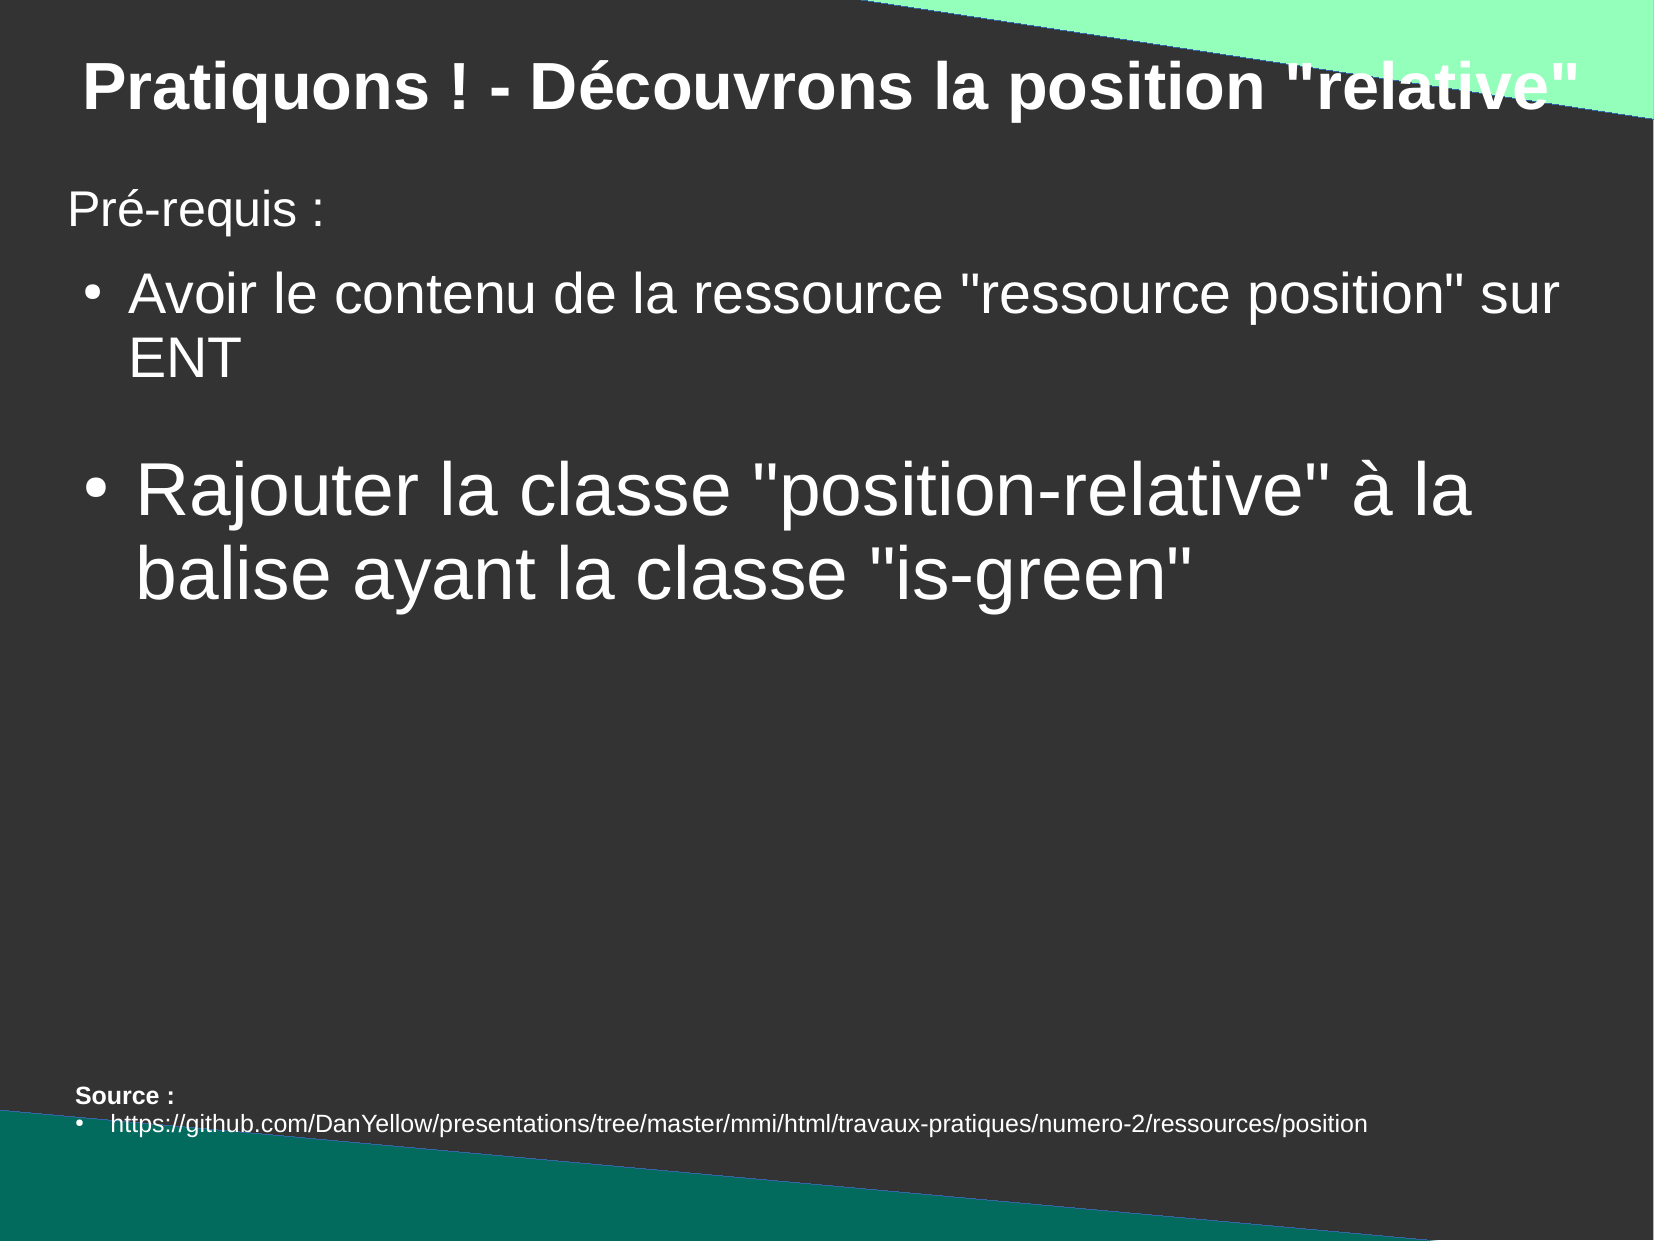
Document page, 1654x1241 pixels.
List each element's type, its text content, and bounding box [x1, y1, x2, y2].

text_box [861, 0, 1654, 120]
list Pré-requis : Avoir le contenu de la ressource "ressource position" sur ENT [67, 180, 1607, 390]
text_box Source : https://github.com/DanYellow/presentations/tree/master/mmi/html/travaux-pratiques/numero-2/ressources/position [60, 1074, 1546, 1217]
title Pratiquons ! - Découvrons la position "relative" [82, 49, 1607, 180]
list Rajouter la classe "position-relative" à la balise ayant la classe "is-green" [64, 447, 1589, 626]
